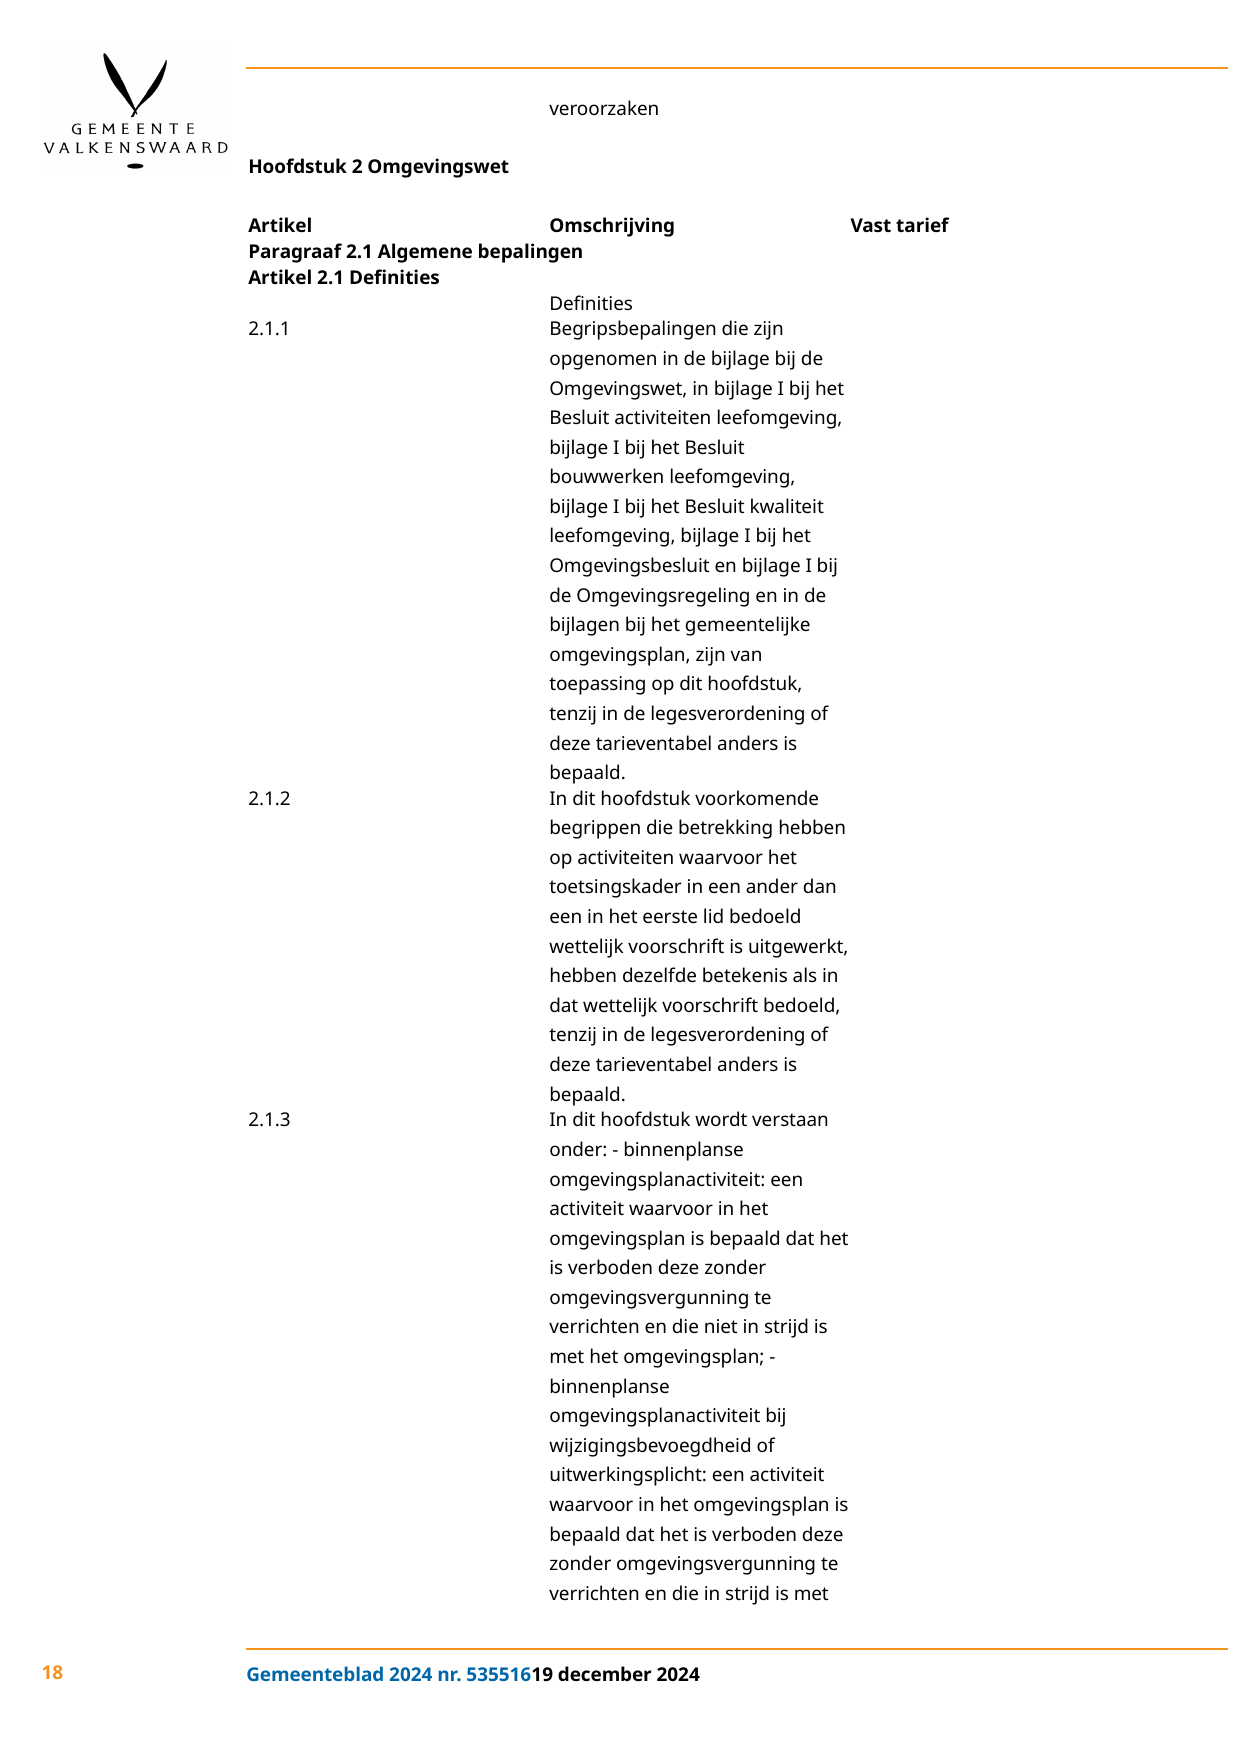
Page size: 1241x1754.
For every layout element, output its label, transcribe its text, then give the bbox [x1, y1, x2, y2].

table_cell veroorzaken [549, 95, 850, 121]
table_cell [850, 95, 1152, 121]
table_cell Paragraaf 2.1 Algemene bepalingen [248, 238, 1152, 264]
table_cell [850, 316, 1152, 785]
table_cell [850, 1107, 1152, 1606]
picture [41, 47, 231, 172]
table_header Omschrijving [549, 213, 850, 238]
table_cell [850, 290, 1152, 316]
table_cell Artikel 2.1 Definities [248, 264, 1152, 290]
table_header Vast tarief [850, 213, 1152, 238]
table_cell [248, 95, 549, 121]
table_cell [248, 290, 549, 316]
table_cell 2.1.1 [248, 316, 549, 785]
table_cell Definities [549, 290, 850, 316]
table_cell In dit hoofdstuk wordt verstaan onder: - binnenplanse omgevingsplanactiviteit: een activiteit waarvoor in het omgevingsplan is bepaald dat het is verboden deze zonder omgevingsvergunning te verrichten en die niet in strijd is met het omgevingsplan; - binnenplanse omgevingsplanactiviteit bij wijzigingsbevoegdheid of uitwerkingsplicht: een activiteit waarvoor in het omgevingsplan is bepaald dat het is verboden deze zonder omgevingsvergunning te verrichten en die in strijd is met [549, 1107, 850, 1606]
table_cell 2.1.2 [248, 785, 549, 1107]
table_header Artikel [248, 213, 549, 238]
table_cell [850, 785, 1152, 1107]
table_cell 2.1.3 [248, 1107, 549, 1606]
text Hoofdstuk 2 Omgevingswet [248, 153, 1152, 179]
table_cell In dit hoofdstuk voorkomende begrippen die betrekking hebben op activiteiten waarvoor het toetsingskader in een ander dan een in het eerste lid bedoeld wettelijk voorschrift is uitgewerkt, hebben dezelfde betekenis als in dat wettelijk voorschrift bedoeld, tenzij in de legesverordening of deze tarieventabel anders is bepaald. [549, 785, 850, 1107]
table_cell Begripsbepalingen die zijn opgenomen in de bijlage bij de Omgevingswet, in bijlage I bij het Besluit activiteiten leefomgeving, bijlage I bij het Besluit bouwwerken leefomgeving, bijlage I bij het Besluit kwaliteit leefomgeving, bijlage I bij het Omgevingsbesluit en bijlage I bij de Omgevingsregeling en in de bijlagen bij het gemeentelijke omgevingsplan, zijn van toepassing op dit hoofdstuk, tenzij in de legesverordening of deze tarieventabel anders is bepaald. [549, 316, 850, 785]
